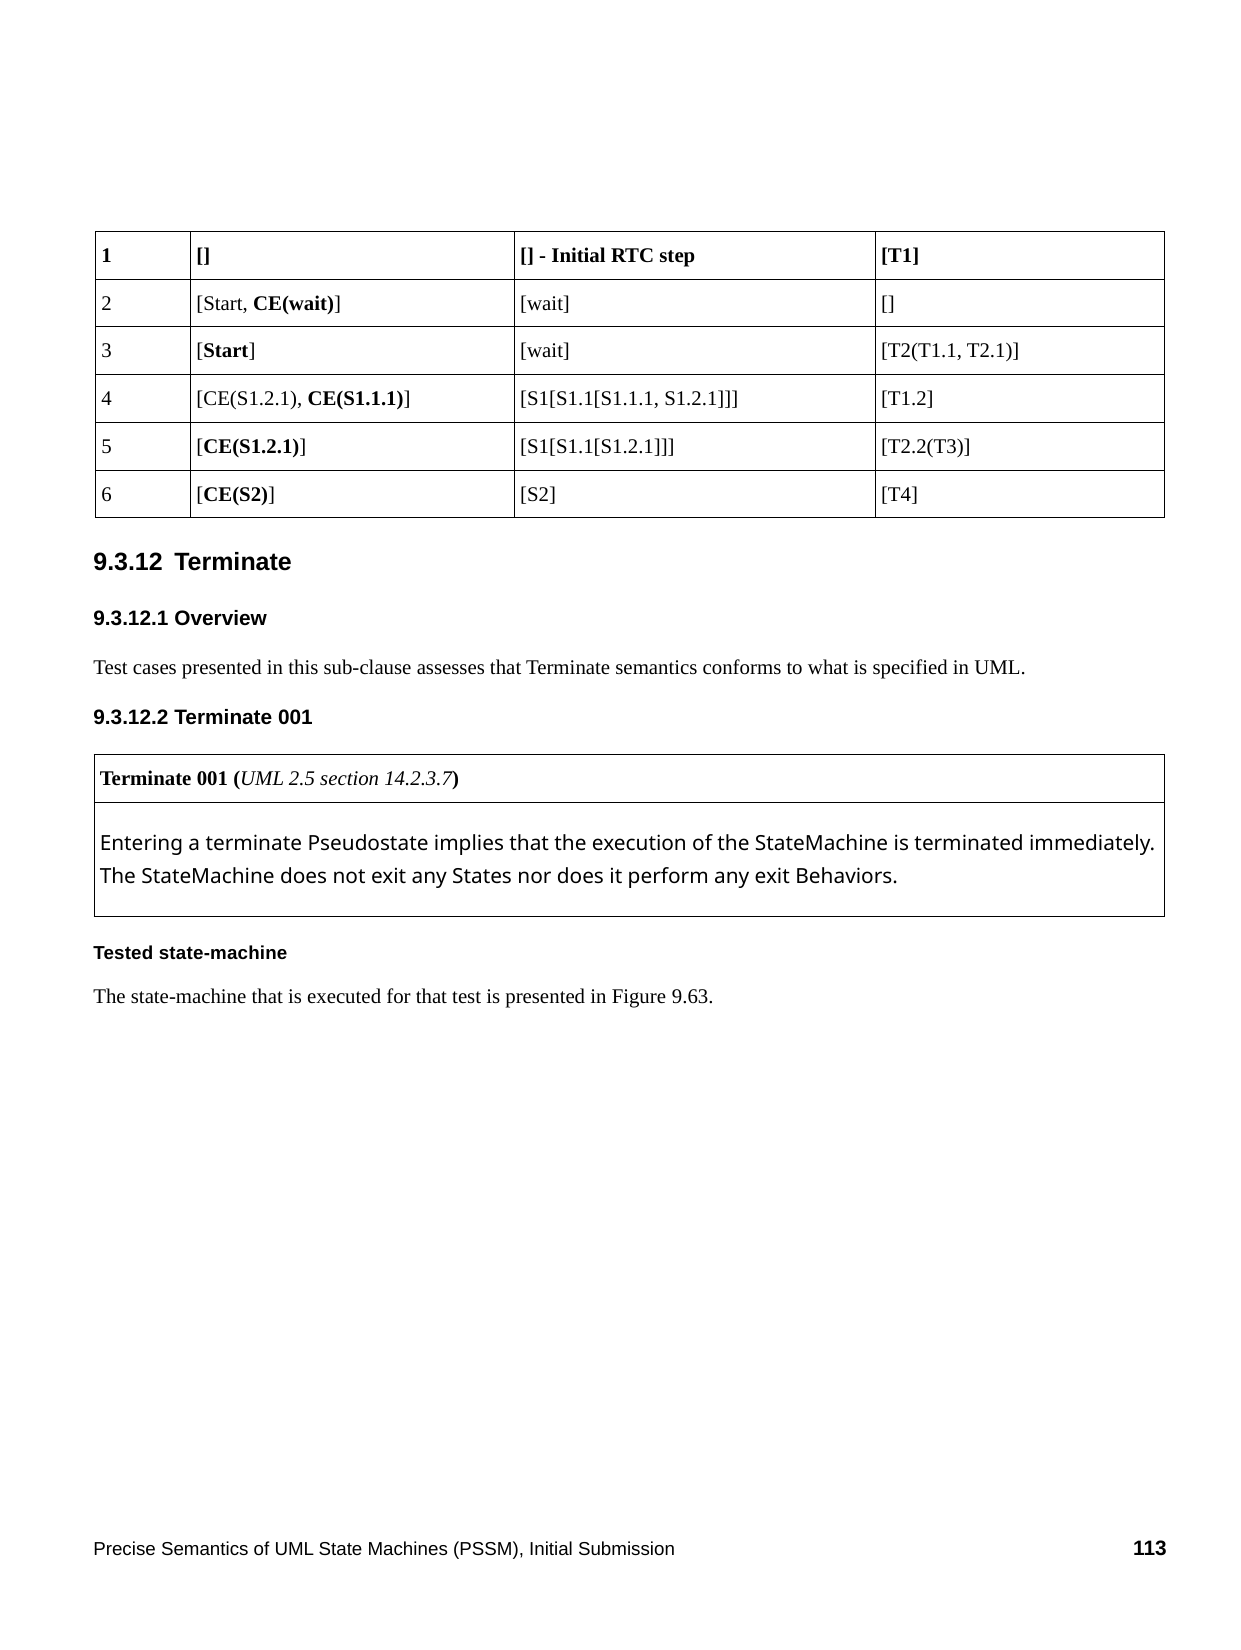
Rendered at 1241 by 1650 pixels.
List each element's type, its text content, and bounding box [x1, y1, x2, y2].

table_cell [T2(T1.1, T2.1)] [876, 327, 1164, 374]
table_cell [T1.2] [876, 375, 1164, 422]
table_header Terminate 001 (UML 2.5 section 14.2.3.7) [95, 755, 1164, 802]
table_cell [S2] [515, 471, 875, 517]
table_cell [S1[S1.1[S1.1.1, S1.2.1]]] [515, 375, 875, 422]
table_cell [S1[S1.1[S1.2.1]]] [515, 423, 875, 469]
table_cell 1 [96, 232, 190, 279]
table_cell Entering a terminate Pseudostate implies that the execution of the StateMachine is terminated immediately. The StateMachine does not exit any States nor does it perform any exit Behaviors. [95, 803, 1164, 916]
subtitle Terminate [93, 547, 1164, 576]
table_cell [wait] [515, 280, 875, 326]
table_cell [T1] [876, 232, 1164, 279]
table_cell [CE(S2)] [191, 471, 514, 517]
subtitle Terminate 001 [93, 704, 1164, 729]
table_cell [] - Initial RTC step [515, 232, 875, 279]
table_cell [T4] [876, 471, 1164, 517]
subtitle Tested state-machine [93, 941, 1164, 963]
subtitle Overview [93, 605, 1164, 630]
table_cell 6 [96, 471, 190, 517]
table_cell [] [191, 232, 514, 279]
table_cell [] [876, 280, 1164, 326]
table_cell 2 [96, 280, 190, 326]
table_cell [CE(S1.2.1)] [191, 423, 514, 469]
text The state-machine that is executed for that test is presented in Figure 9.63. [93, 984, 1164, 1008]
table_cell [Start, CE(wait)] [191, 280, 514, 326]
table_cell 3 [96, 327, 190, 374]
table_cell 4 [96, 375, 190, 422]
table_cell [CE(S1.2.1), CE(S1.1.1)] [191, 375, 514, 422]
table_cell [wait] [515, 327, 875, 374]
table_cell [Start] [191, 327, 514, 374]
text Test cases presented in this sub-clause assesses that Terminate semantics conforms to what is specified in UML. [93, 655, 1164, 679]
table_cell [T2.2(T3)] [876, 423, 1164, 469]
table_cell 5 [96, 423, 190, 469]
